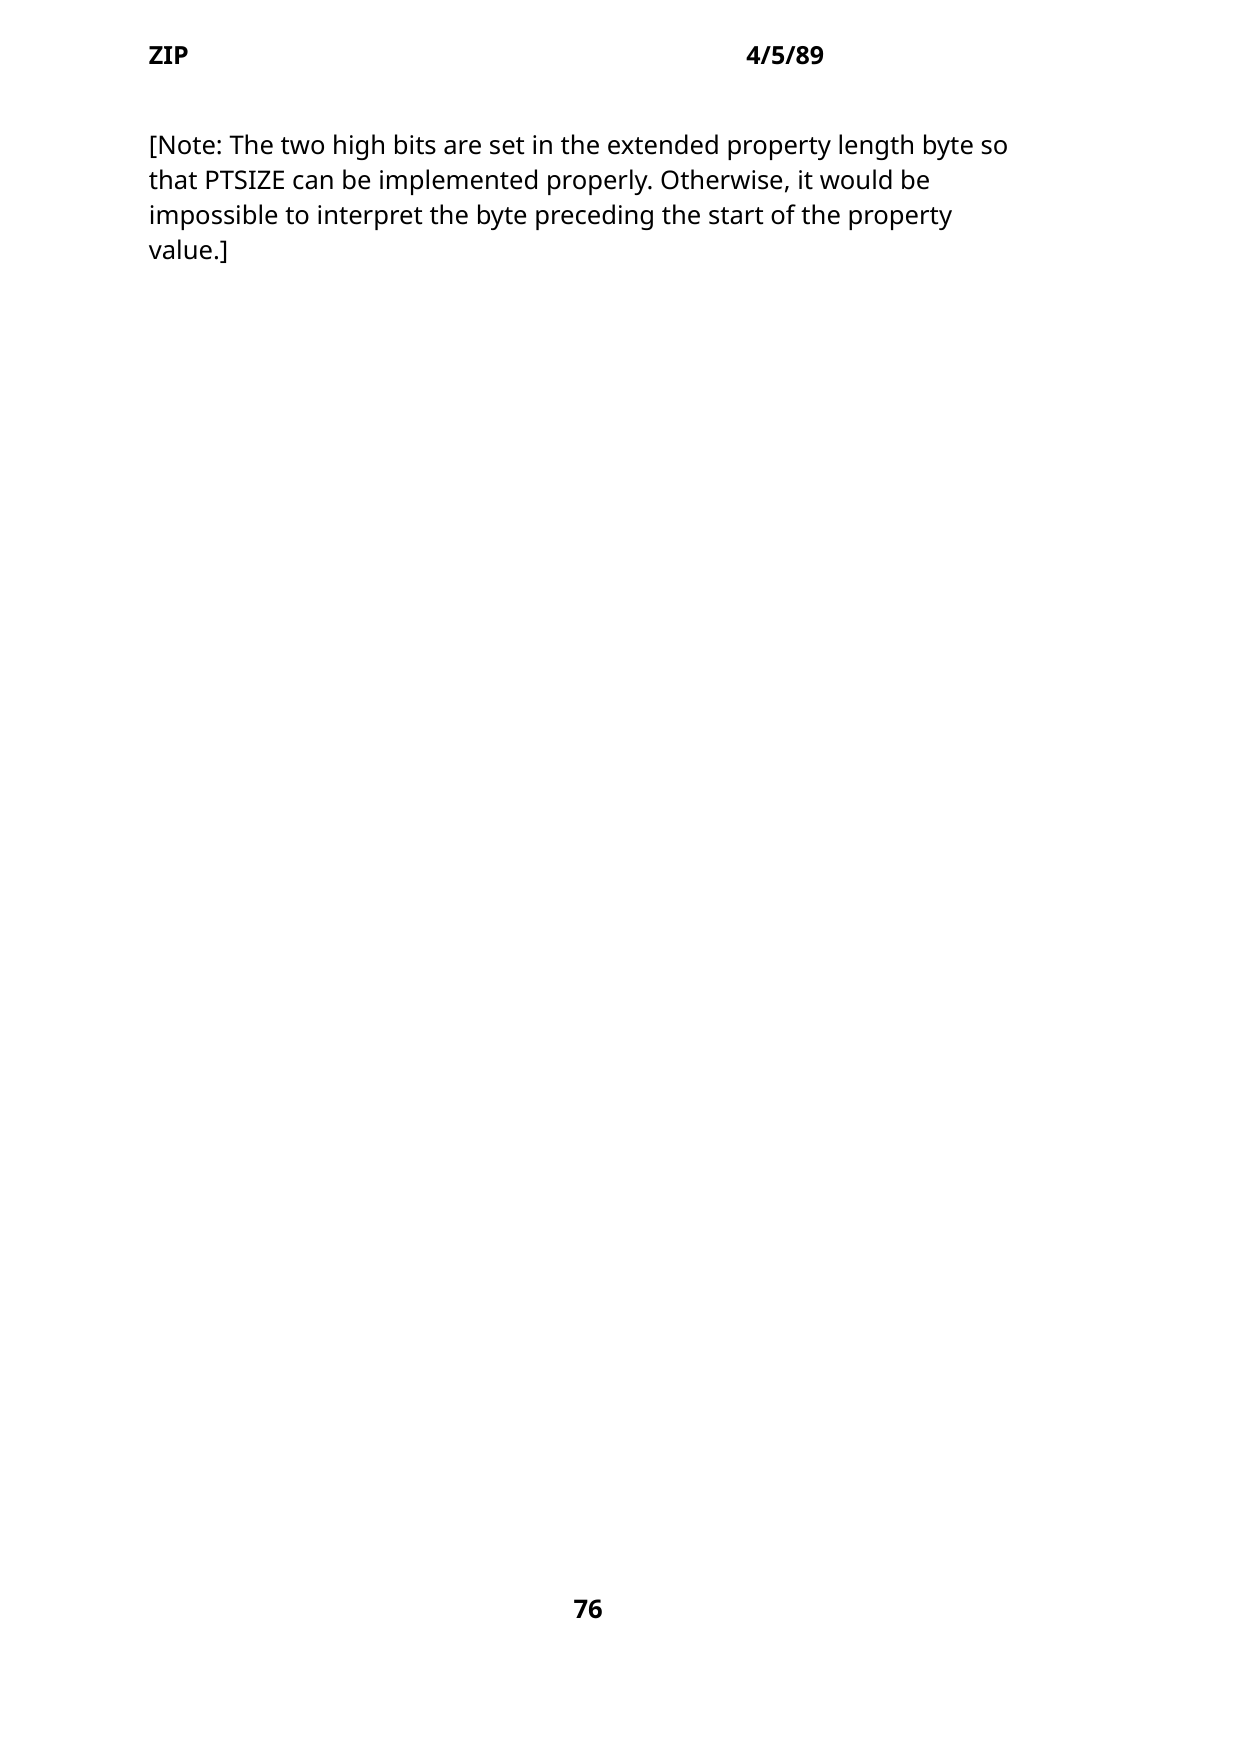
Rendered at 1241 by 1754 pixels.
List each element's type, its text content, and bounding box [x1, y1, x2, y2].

text [Note: The two high bits are set in the extended property length byte so that PTSIZE can be implemented properly. Otherwise, it would be impossible to interpret the byte preceding the start of the property value.] [149, 127, 1027, 267]
